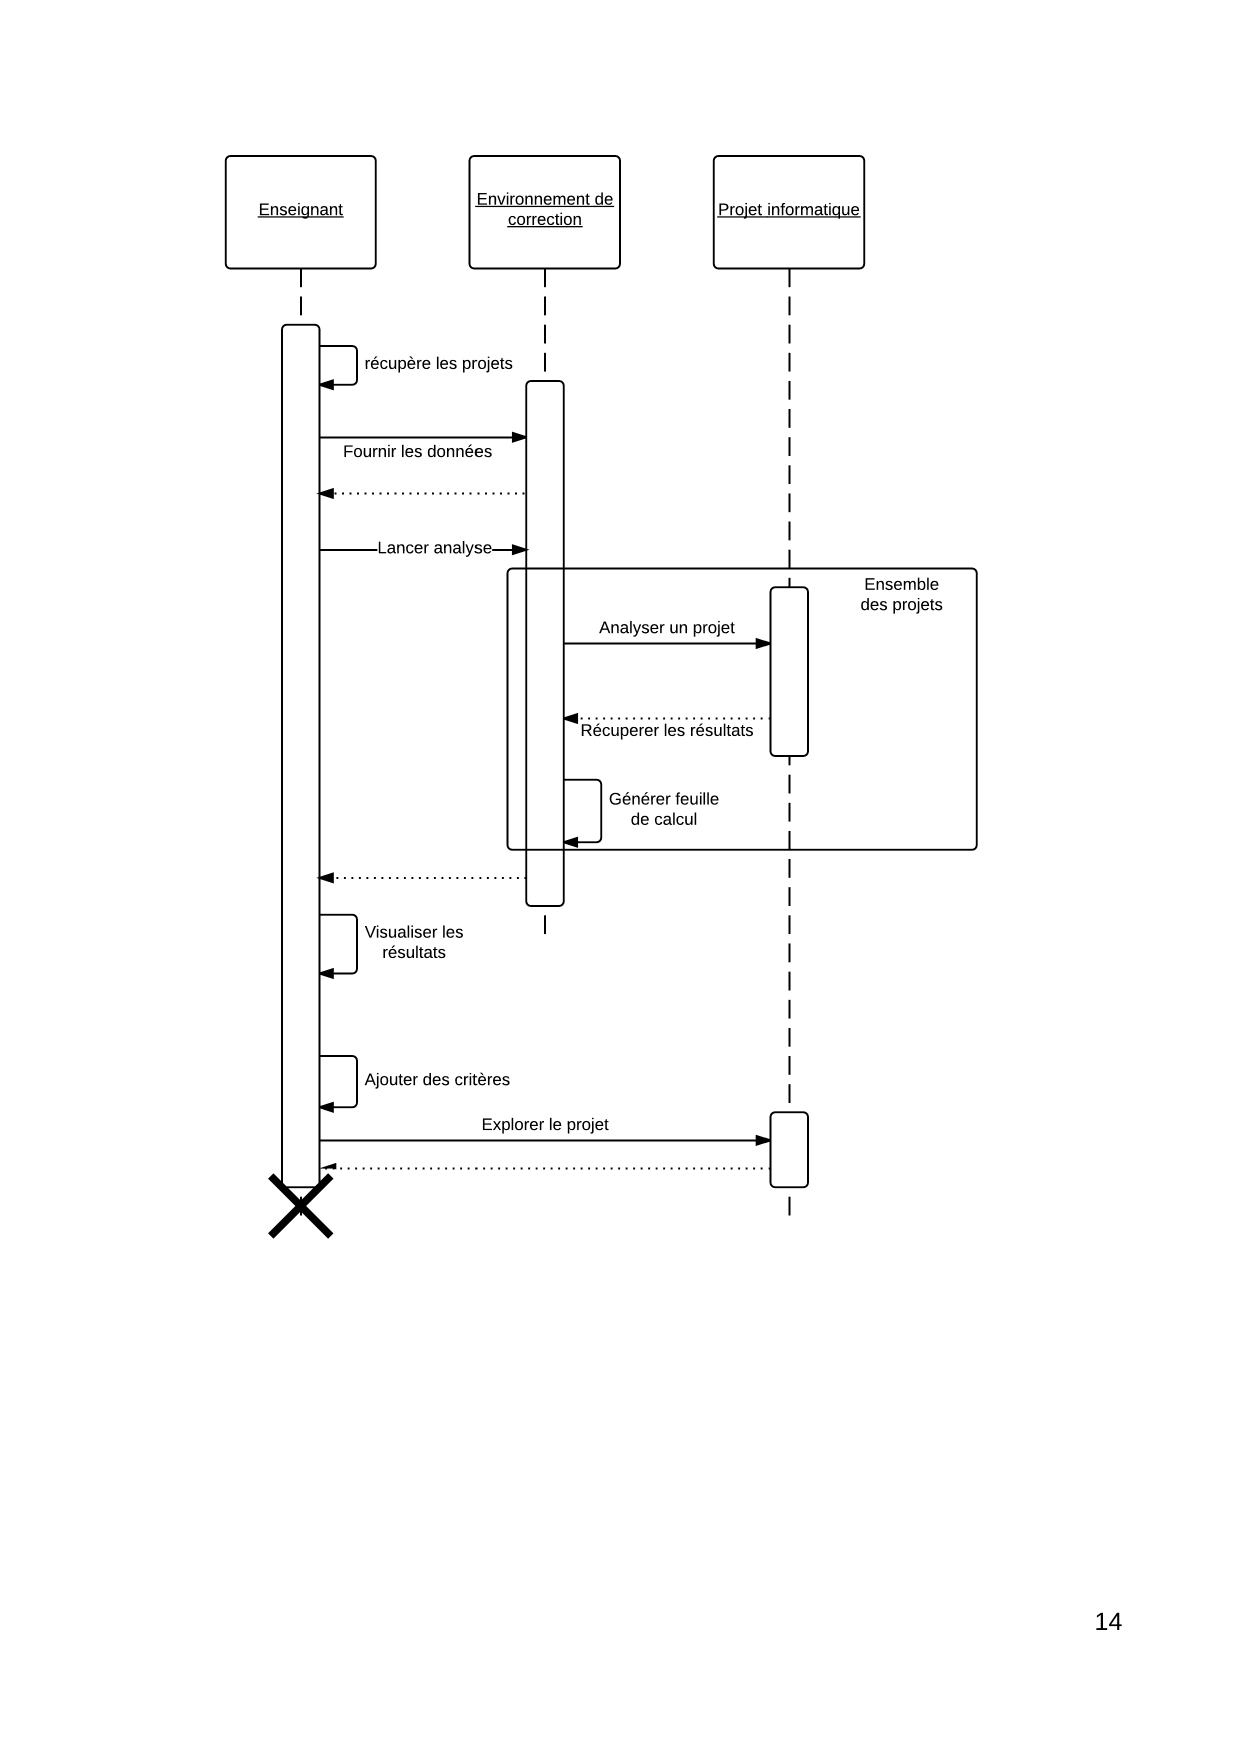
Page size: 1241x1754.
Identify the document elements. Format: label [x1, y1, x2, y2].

picture [188, 118, 1052, 1281]
